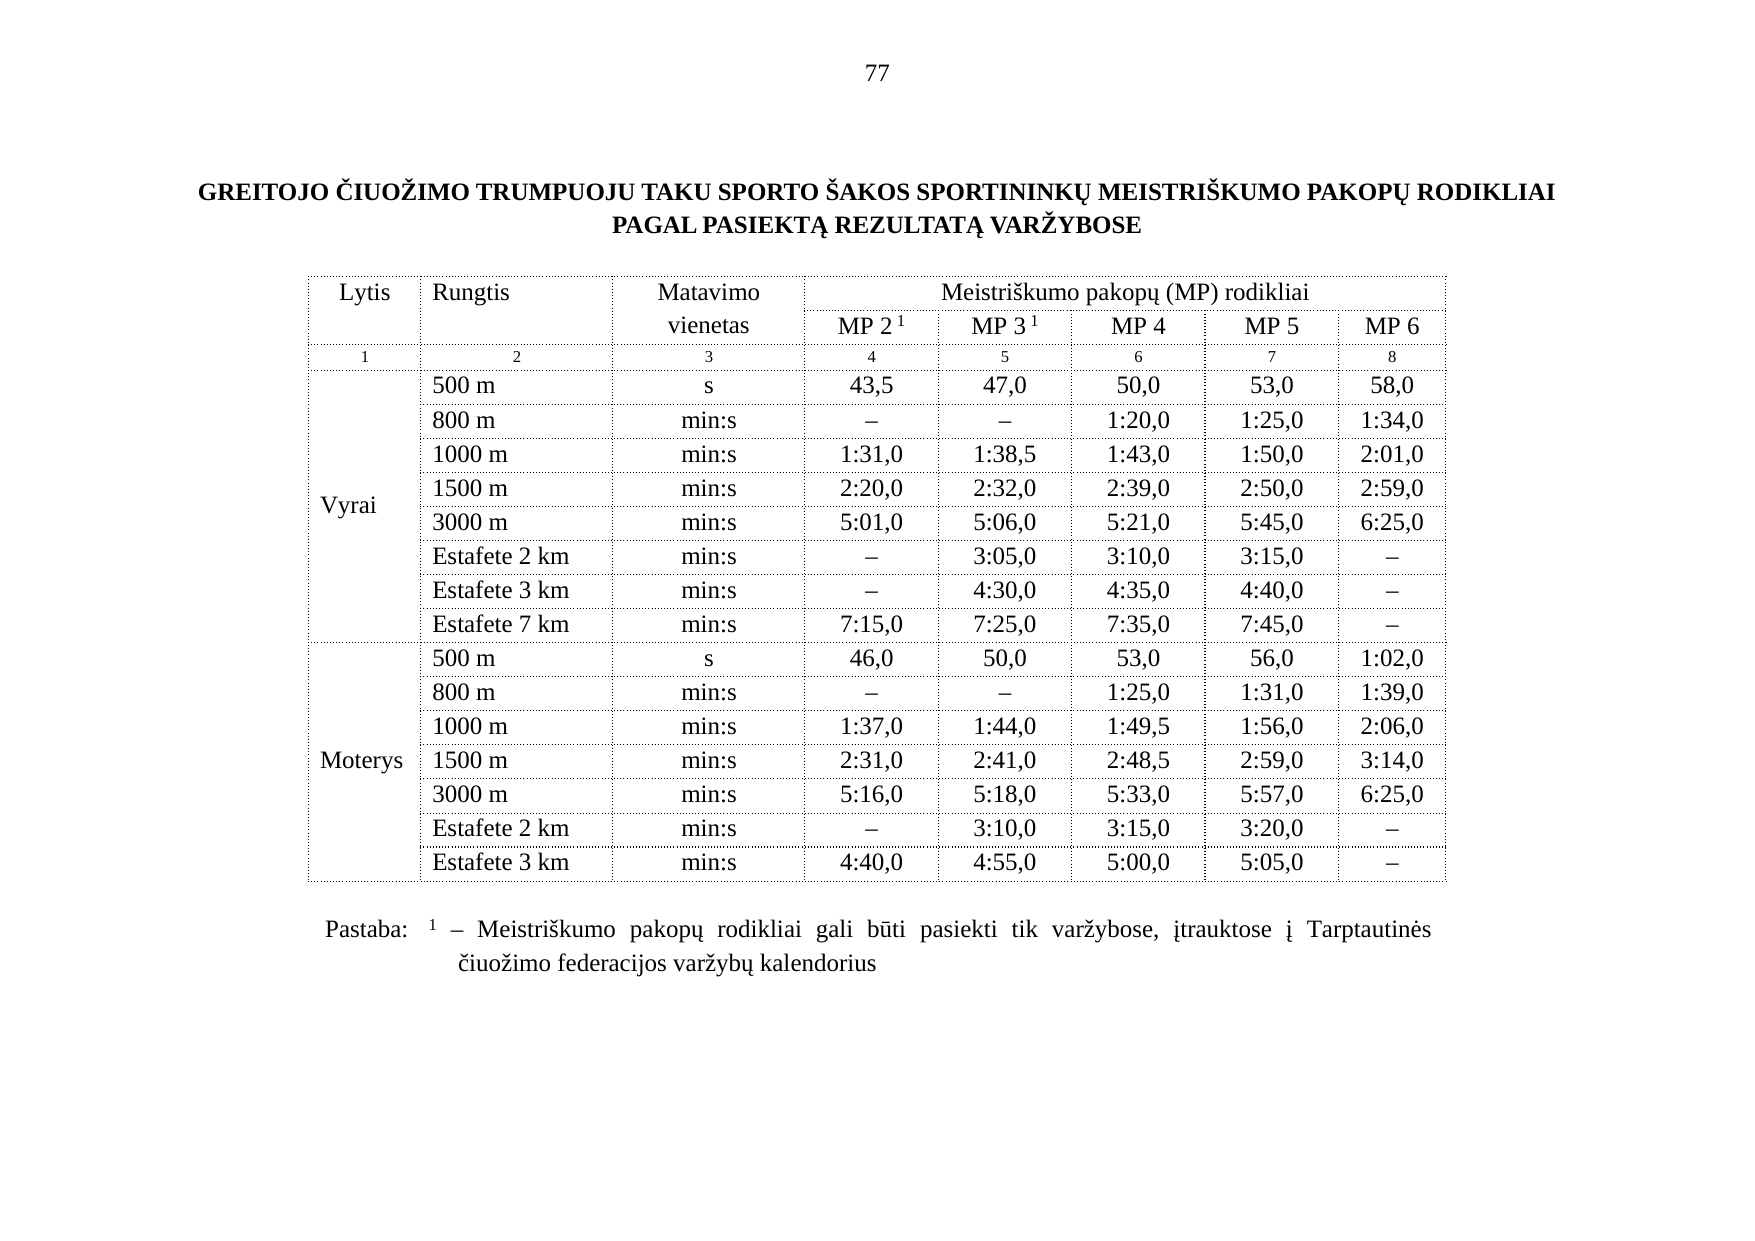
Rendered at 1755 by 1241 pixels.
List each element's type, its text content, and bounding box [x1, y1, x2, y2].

table_cell Estafete 3 km [421, 574, 613, 608]
table_cell 4 [805, 344, 938, 369]
table_cell 1500 m [421, 472, 613, 506]
table_cell 500 m [421, 642, 613, 676]
table_cell 2:32,0 [938, 472, 1071, 506]
table_cell 1:39,0 [1339, 676, 1446, 710]
table_cell 1:31,0 [1205, 676, 1338, 710]
table_cell min:s [613, 778, 804, 812]
table_cell – [805, 540, 938, 574]
table_cell 5:57,0 [1205, 778, 1338, 812]
table_cell 1:34,0 [1339, 404, 1446, 438]
table_header Lytis [309, 276, 421, 344]
table_cell 46,0 [805, 642, 938, 676]
table_cell 3:05,0 [938, 540, 1071, 574]
table_cell 3:14,0 [1339, 744, 1446, 778]
table_cell 5:33,0 [1071, 778, 1205, 812]
table_cell 1:44,0 [938, 710, 1071, 744]
table_cell – [1339, 574, 1446, 608]
table_cell 7:25,0 [938, 608, 1071, 642]
table_cell 1000 m [421, 710, 613, 744]
table_cell min:s [613, 472, 804, 506]
table_cell – [1339, 813, 1446, 846]
table_cell 5:16,0 [805, 778, 938, 812]
table_cell Estafete 2 km [421, 813, 613, 846]
table_cell min:s [613, 506, 804, 540]
table_cell MP 3 1 [938, 310, 1071, 344]
table_cell 1:38,5 [938, 438, 1071, 472]
table_cell MP 4 [1071, 310, 1205, 344]
table_cell 43,5 [805, 370, 938, 404]
table_cell Vyrai [309, 370, 421, 642]
table_cell 7:35,0 [1071, 608, 1205, 642]
table_cell 53,0 [1205, 370, 1338, 404]
table_cell Moterys [309, 642, 421, 881]
table_cell MP 2 1 [805, 310, 938, 344]
table_cell MP 6 [1339, 310, 1446, 344]
table_cell 53,0 [1071, 642, 1205, 676]
table_cell 2:20,0 [805, 472, 938, 506]
table_cell 5:18,0 [938, 778, 1071, 812]
table_cell – [938, 404, 1071, 438]
table_cell 5:00,0 [1071, 846, 1205, 881]
table_cell 7 [1205, 344, 1338, 369]
table_cell 2:06,0 [1339, 710, 1446, 744]
table_cell 4:40,0 [1205, 574, 1338, 608]
table_cell 5:01,0 [805, 506, 938, 540]
table_cell 1:49,5 [1071, 710, 1205, 744]
table_cell 5:05,0 [1205, 846, 1338, 881]
table_cell Estafete 7 km [421, 608, 613, 642]
table_cell 800 m [421, 404, 613, 438]
text greitOJO čiuožimO trumpuoju taku SPORTO ŠAKOS SPORTININKŲ MEISTRIŠKUMO PAKOPŲ RODIKLIAI [118, 177, 1636, 206]
table_cell 2:41,0 [938, 744, 1071, 778]
table_cell min:s [613, 744, 804, 778]
table_cell 7:45,0 [1205, 608, 1338, 642]
table_cell 4:30,0 [938, 574, 1071, 608]
table_cell min:s [613, 608, 804, 642]
table_cell MP 5 [1205, 310, 1338, 344]
table_cell 8 [1339, 344, 1446, 369]
table_cell min:s [613, 438, 804, 472]
table_cell – [805, 574, 938, 608]
table_cell 5:45,0 [1205, 506, 1338, 540]
table_cell Estafete 2 km [421, 540, 613, 574]
table_cell 6:25,0 [1339, 778, 1446, 812]
table_cell 2:59,0 [1205, 744, 1338, 778]
table_cell 2:31,0 [805, 744, 938, 778]
table_cell 1:20,0 [1071, 404, 1205, 438]
table_cell s [613, 370, 804, 404]
table_cell 500 m [421, 370, 613, 404]
table_cell – [1339, 608, 1446, 642]
table_cell min:s [613, 710, 804, 744]
table_cell 1:50,0 [1205, 438, 1338, 472]
table_cell 2 [421, 344, 613, 369]
table_header Matavimo vienetas [613, 276, 804, 344]
table_cell 4:55,0 [938, 846, 1071, 881]
table_cell 2:59,0 [1339, 472, 1446, 506]
table_cell 1:02,0 [1339, 642, 1446, 676]
table_cell 5 [938, 344, 1071, 369]
table_cell 2:50,0 [1205, 472, 1338, 506]
table_cell 50,0 [1071, 370, 1205, 404]
table_cell 47,0 [938, 370, 1071, 404]
table_cell min:s [613, 404, 804, 438]
table_cell 3000 m [421, 778, 613, 812]
table_cell 800 m [421, 676, 613, 710]
table_cell – [938, 676, 1071, 710]
table_cell 4:40,0 [805, 846, 938, 881]
table_cell 1:31,0 [805, 438, 938, 472]
table_cell 3:10,0 [938, 813, 1071, 846]
table_cell 58,0 [1339, 370, 1446, 404]
table_cell 5:06,0 [938, 506, 1071, 540]
table_cell – [805, 813, 938, 846]
table_cell 1:25,0 [1205, 404, 1338, 438]
table_cell 1:43,0 [1071, 438, 1205, 472]
table_header Rungtis [421, 276, 613, 344]
table_cell – [1339, 846, 1446, 881]
table_cell 1:56,0 [1205, 710, 1338, 744]
table_cell min:s [613, 813, 804, 846]
table_cell 3 [613, 344, 804, 369]
table_cell 1:25,0 [1071, 676, 1205, 710]
table_cell 1500 m [421, 744, 613, 778]
table_cell 56,0 [1205, 642, 1338, 676]
table_cell 3:15,0 [1205, 540, 1338, 574]
table_cell 6:25,0 [1339, 506, 1446, 540]
table_cell 7:15,0 [805, 608, 938, 642]
table_cell 4:35,0 [1071, 574, 1205, 608]
table_cell 1000 m [421, 438, 613, 472]
table_cell min:s [613, 676, 804, 710]
table_cell 5:21,0 [1071, 506, 1205, 540]
table_cell min:s [613, 540, 804, 574]
table_cell 1:37,0 [805, 710, 938, 744]
table_cell min:s [613, 846, 804, 881]
table_cell – [1339, 540, 1446, 574]
table_header Meistriškumo pakopų (MP) rodikliai [805, 276, 1446, 310]
table_cell 3:15,0 [1071, 813, 1205, 846]
text Pastaba: 1 – Meistriškumo pakopų rodikliai gali būti pasiekti tik varžybose, įtrauktose į Tarptautinės čiuožimo federacijos varžybų kalendorius [325, 914, 1432, 976]
table_cell 2:48,5 [1071, 744, 1205, 778]
table_cell 3:10,0 [1071, 540, 1205, 574]
table_cell 1 [309, 344, 421, 369]
text PAGAL PASIEKTĄ REZULTATĄ VARŽYBOSE [118, 210, 1636, 239]
table_cell – [805, 676, 938, 710]
table_cell Estafete 3 km [421, 846, 613, 881]
table_cell s [613, 642, 804, 676]
table_cell – [805, 404, 938, 438]
table_cell 6 [1071, 344, 1205, 369]
table_cell 3000 m [421, 506, 613, 540]
table_cell 2:01,0 [1339, 438, 1446, 472]
table_cell 3:20,0 [1205, 813, 1338, 846]
table_cell 2:39,0 [1071, 472, 1205, 506]
table_cell min:s [613, 574, 804, 608]
table_cell 50,0 [938, 642, 1071, 676]
